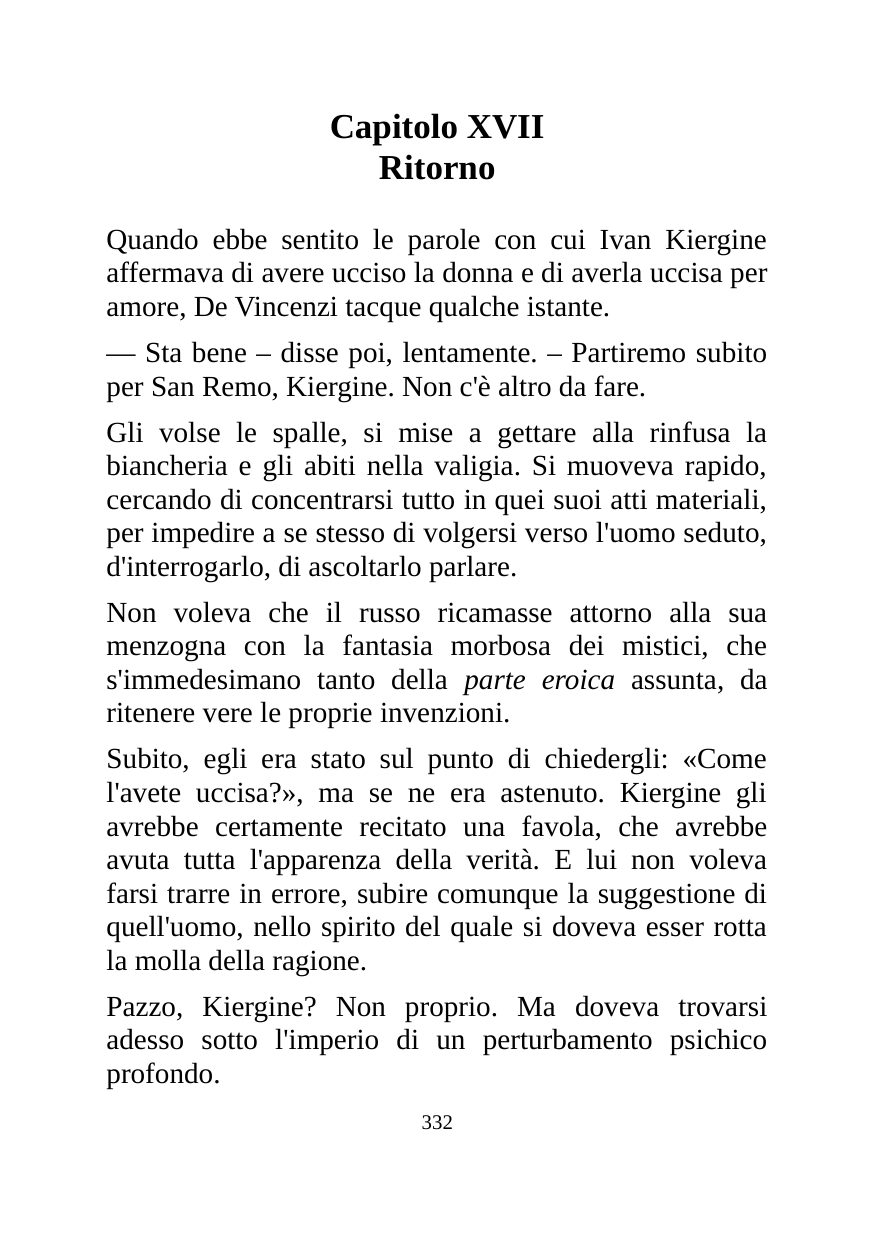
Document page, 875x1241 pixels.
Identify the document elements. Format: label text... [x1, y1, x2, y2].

text Subito, egli era stato sul punto di chiedergli: «Come l'avete uccisa?», ma se ne era astenuto. Kiergine gli avrebbe certamente recitato una favola, che avrebbe avuta tutta l'apparenza della verità. E lui non voleva farsi trarre in errore, subire comunque la suggestione di quell'uomo, nello spirito del quale si doveva esser rotta la molla della ragione. [106, 742, 768, 976]
text Quando ebbe sentito le parole con cui Ivan Kiergine affermava di avere ucciso la donna e di averla uccisa per amore, De Vincenzi tacque qualche istante. [106, 222, 768, 323]
text Pazzo, Kiergine? Non proprio. Ma doveva trovarsi adesso sotto l'imperio di un perturbamento psichico profondo. [106, 989, 768, 1089]
text Gli volse le spalle, si mise a gettare alla rinfusa la biancheria e gli abiti nella valigia. Si muoveva rapido, cercando di concentrarsi tutto in quei suoi atti materiali, per impedire a se stesso di volgersi verso l'uomo seduto, d'interrogarlo, di ascoltarlo parlare. [106, 415, 768, 582]
text Non voleva che il russo ricamasse attorno alla sua menzogna con la fantasia morbosa dei mistici, che s'immedesimano tanto della parte eroica assunta, da ritenere vere le proprie invenzioni. [106, 595, 768, 729]
subtitle Capitolo XVII Ritorno [106, 106, 768, 187]
text — Sta bene – disse poi, lentamente. – Partiremo subito per San Remo, Kiergine. Non c'è altro da fare. [106, 335, 768, 402]
